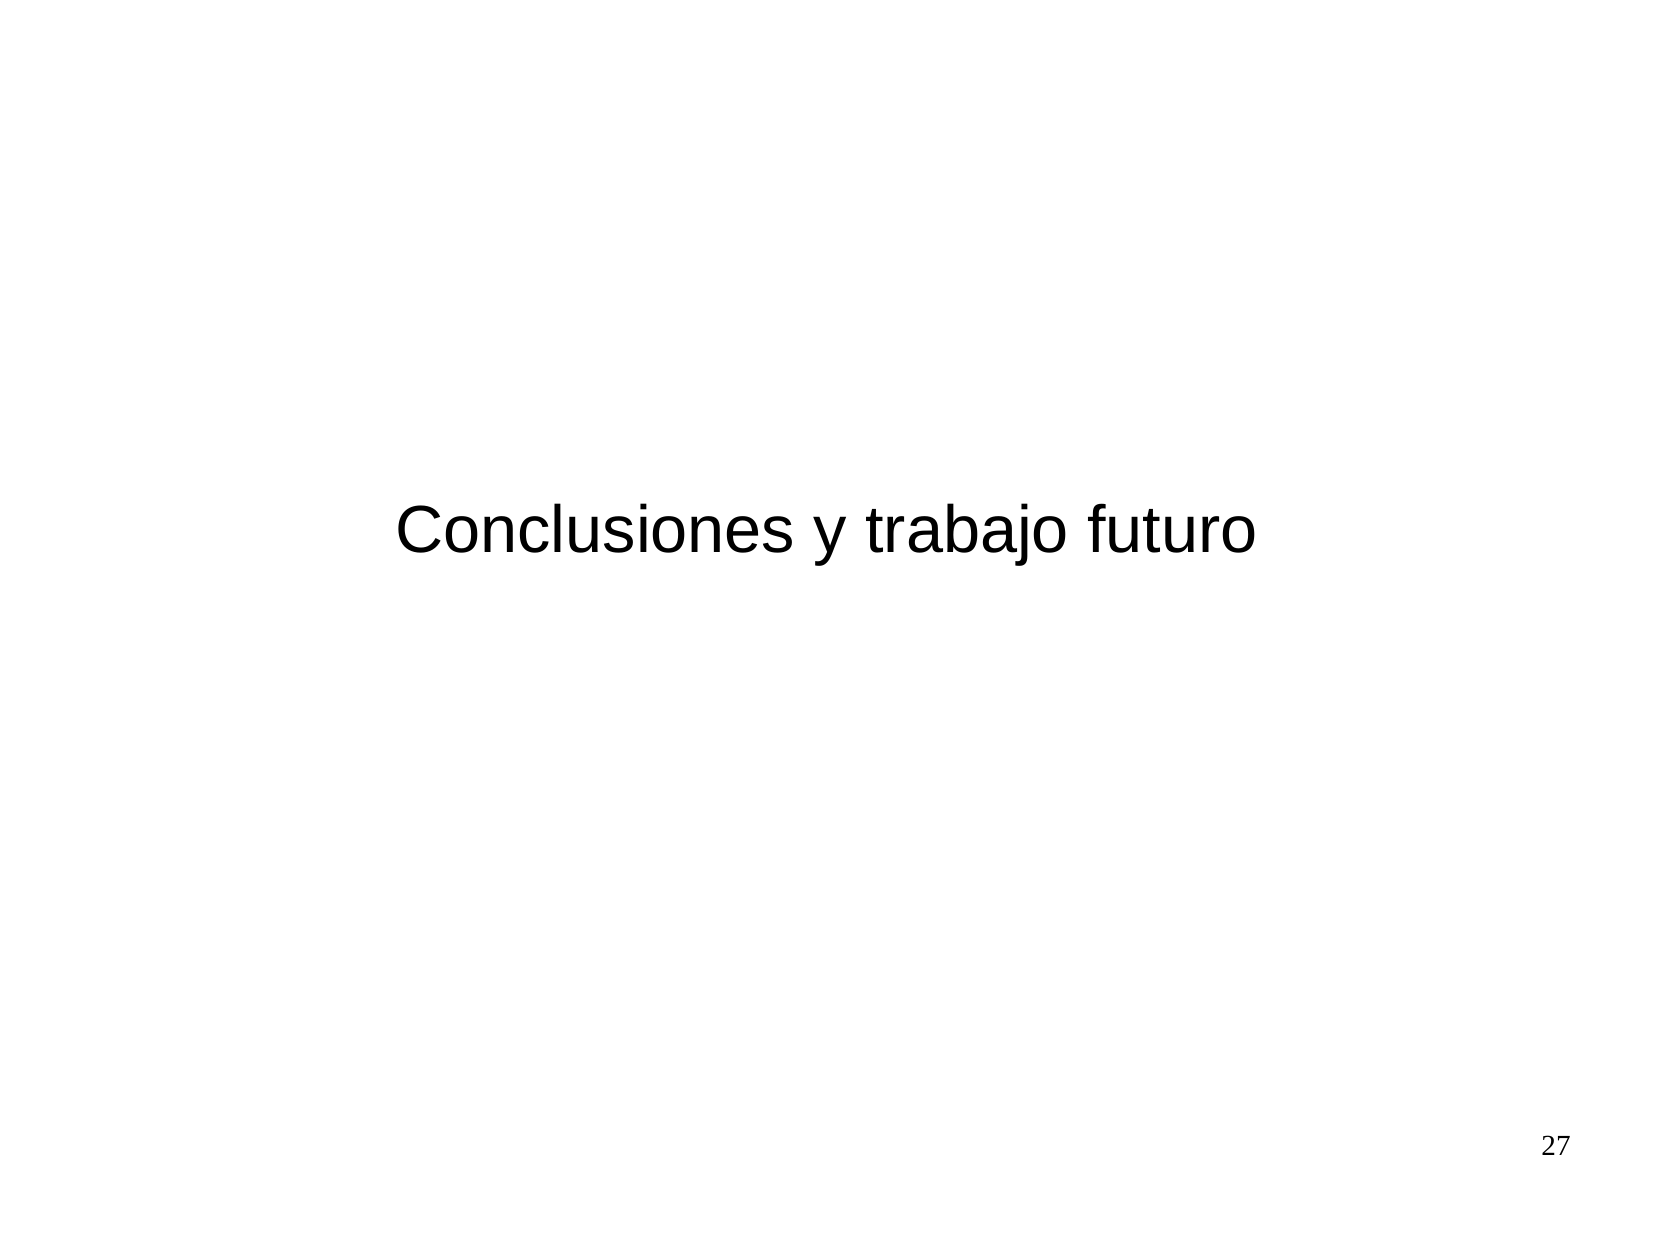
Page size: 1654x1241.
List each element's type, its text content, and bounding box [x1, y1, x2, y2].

subtitle Conclusiones y trabajo futuro [82, 49, 1571, 1010]
